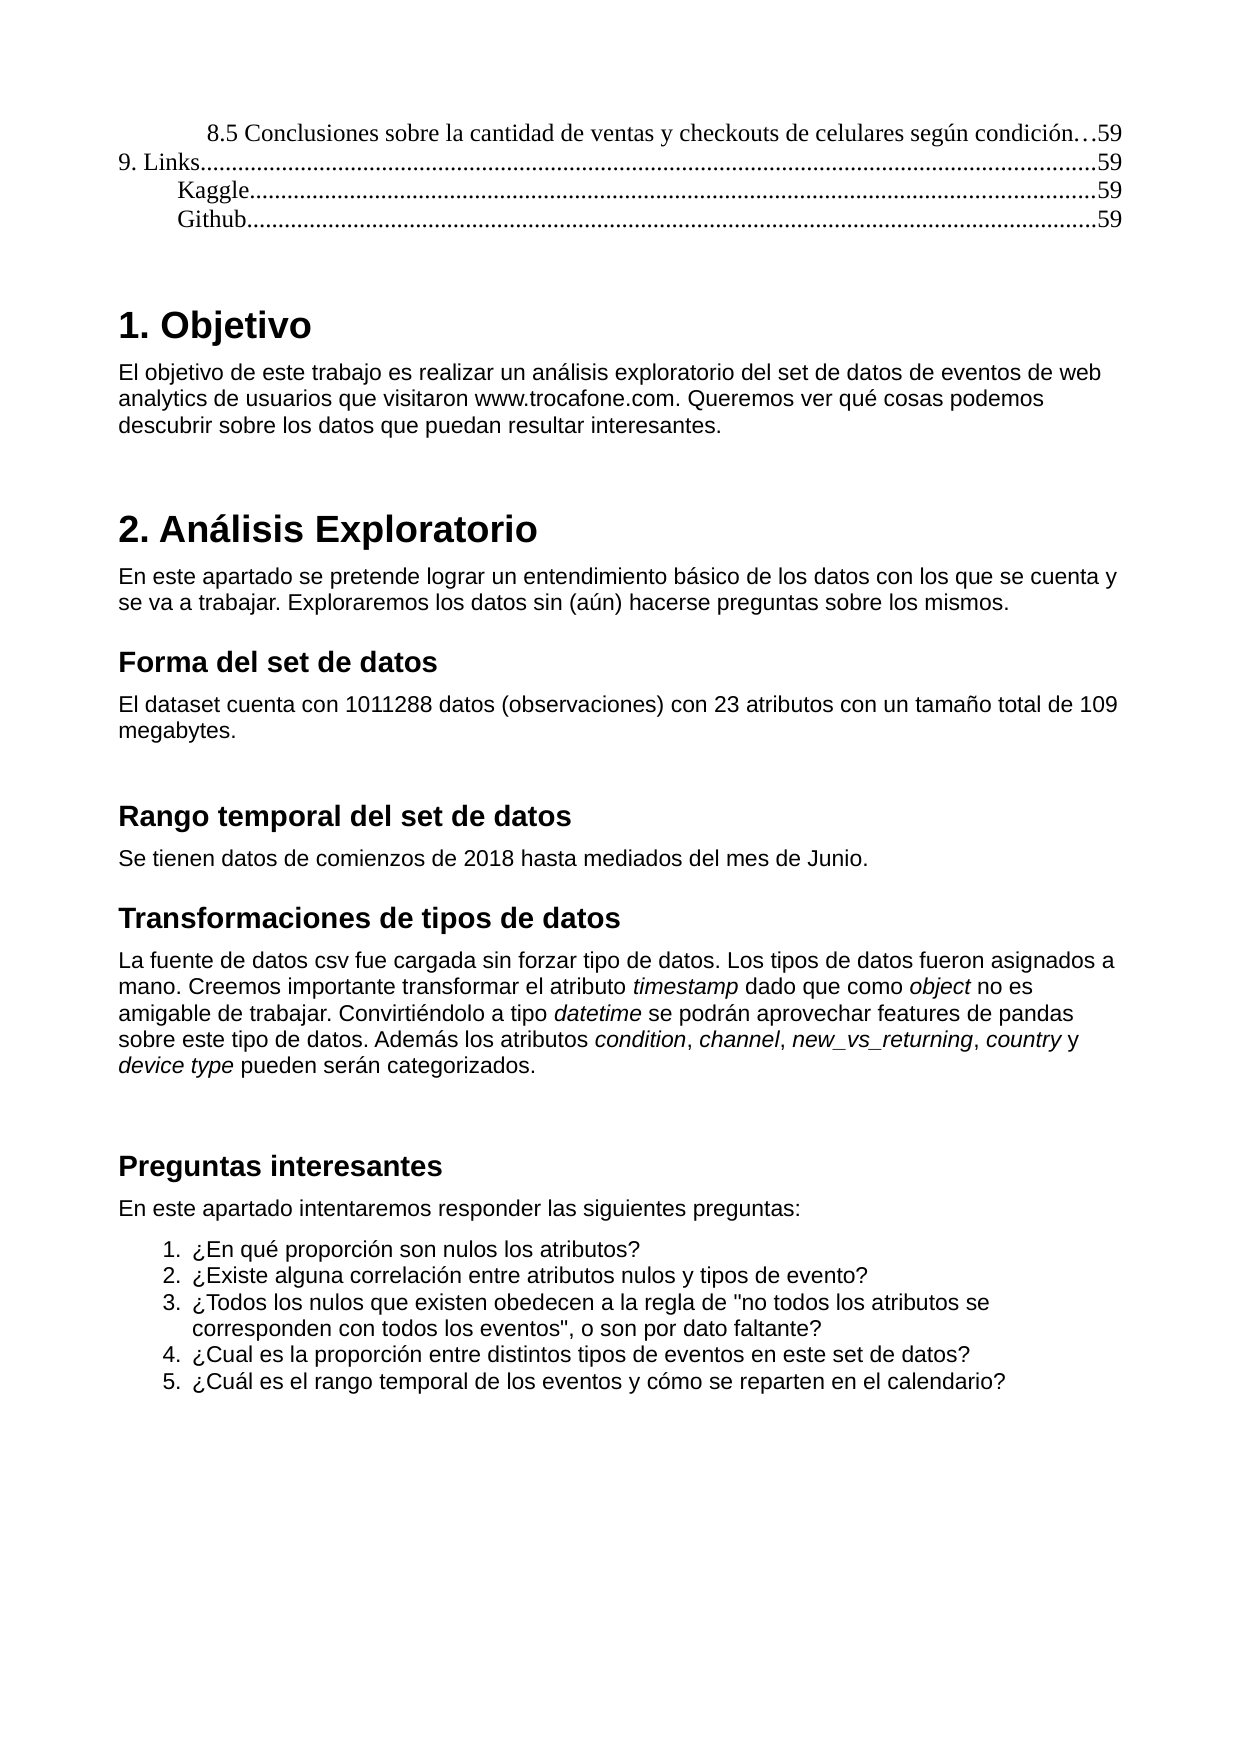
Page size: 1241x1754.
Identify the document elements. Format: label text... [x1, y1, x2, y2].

list ¿Existe alguna correlación entre atributos nulos y tipos de evento? [162, 1262, 1122, 1289]
text Github 59 [177, 204, 1122, 233]
list ¿Cual es la proporción entre distintos tipos de eventos en este set de datos? [162, 1341, 1122, 1368]
subtitle Forma del set de datos [118, 644, 1122, 678]
subtitle 1. Objetivo [118, 303, 1122, 347]
text 9. Links 59 [118, 147, 1122, 176]
text 8.5 Conclusiones sobre la cantidad de ventas y checkouts de celulares según condición 59 [207, 118, 1122, 147]
subtitle Rango temporal del set de datos [118, 799, 1122, 833]
subtitle 2. Análisis Exploratorio [118, 506, 1122, 550]
text El objetivo de este trabajo es realizar un análisis exploratorio del set de datos de eventos de web analytics de usuarios que visitaron www.trocafone.com. Queremos ver qué cosas podemos descubrir sobre los datos que puedan resultar interesantes. [118, 359, 1122, 438]
text Kaggle 59 [177, 176, 1122, 204]
list ¿En qué proporción son nulos los atributos? [162, 1236, 1122, 1262]
subtitle Transformaciones de tipos de datos [118, 901, 1122, 934]
subtitle Preguntas interesantes [118, 1149, 1122, 1183]
text En este apartado intentaremos responder las siguientes preguntas: [118, 1195, 1122, 1221]
list ¿Todos los nulos que existen obedecen a la regla de "no todos los atributos se corresponden con todos los eventos", o son por dato faltante? [162, 1289, 1122, 1341]
text La fuente de datos csv fue cargada sin forzar tipo de datos. Los tipos de datos fueron asignados a mano. Creemos importante transformar el atributo timestamp dado que como object no es amigable de trabajar. Convirtiéndolo a tipo datetime se podrán aprovechar features de pandas sobre este tipo de datos. Además los atributos condition, channel, new_vs_returning, country y device type pueden serán categorizados. [118, 947, 1122, 1079]
list ¿Cuál es el rango temporal de los eventos y cómo se reparten en el calendario? [162, 1368, 1122, 1394]
text En este apartado se pretende lograr un entendimiento básico de los datos con los que se cuenta y se va a trabajar. Exploraremos los datos sin (aún) hacerse preguntas sobre los mismos. [118, 563, 1122, 615]
text Se tienen datos de comienzos de 2018 hasta mediados del mes de Junio. [118, 845, 1122, 872]
text El dataset cuenta con 1011288 datos (observaciones) con 23 atributos con un tamaño total de 109 megabytes. [118, 691, 1122, 743]
